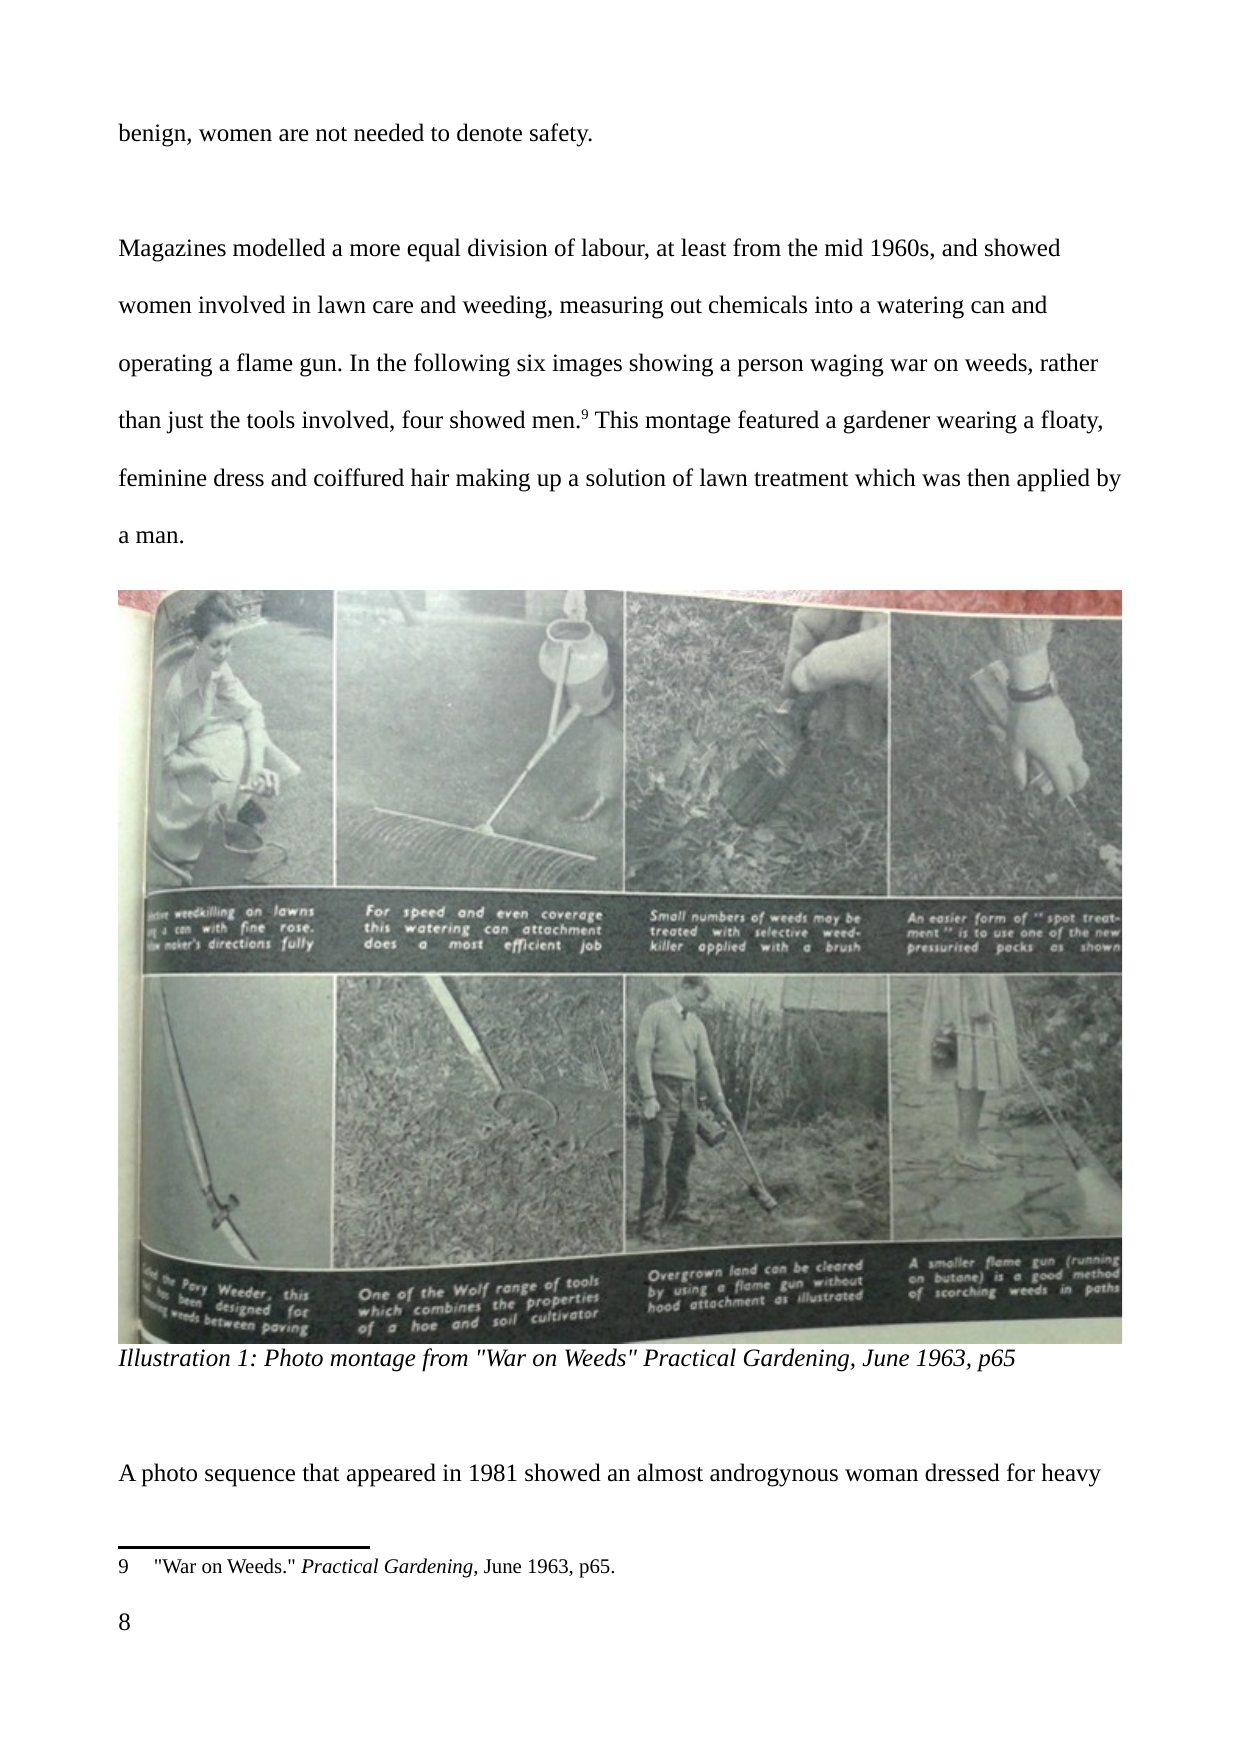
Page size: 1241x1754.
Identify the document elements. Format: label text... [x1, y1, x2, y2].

text benign, women are not needed to denote safety. [118, 118, 1122, 147]
text "War on Weeds." Practical Gardening, June 1963, p65. [118, 1553, 1122, 1578]
text Magazines modelled a more equal division of labour, at least from the mid 1960s, and showed women involved in lawn care and weeding, measuring out chemicals into a watering can and operating a flame gun. In the following six images showing a person waging war on weeds, rather than just the tools involved, four showed men. This montage featured a gardener wearing a floaty, feminine dress and coiffured hair making up a solution of lawn treatment which was then applied by a man. [118, 233, 1122, 549]
picture [118, 590, 1123, 1344]
text Illustration 1: Photo montage from "War on Weeds" Practical Gardening, June 1963, p65 [118, 1344, 1122, 1372]
text A photo sequence that appeared in 1981 showed an almost androgynous woman dressed for heavy [118, 1458, 1122, 1487]
